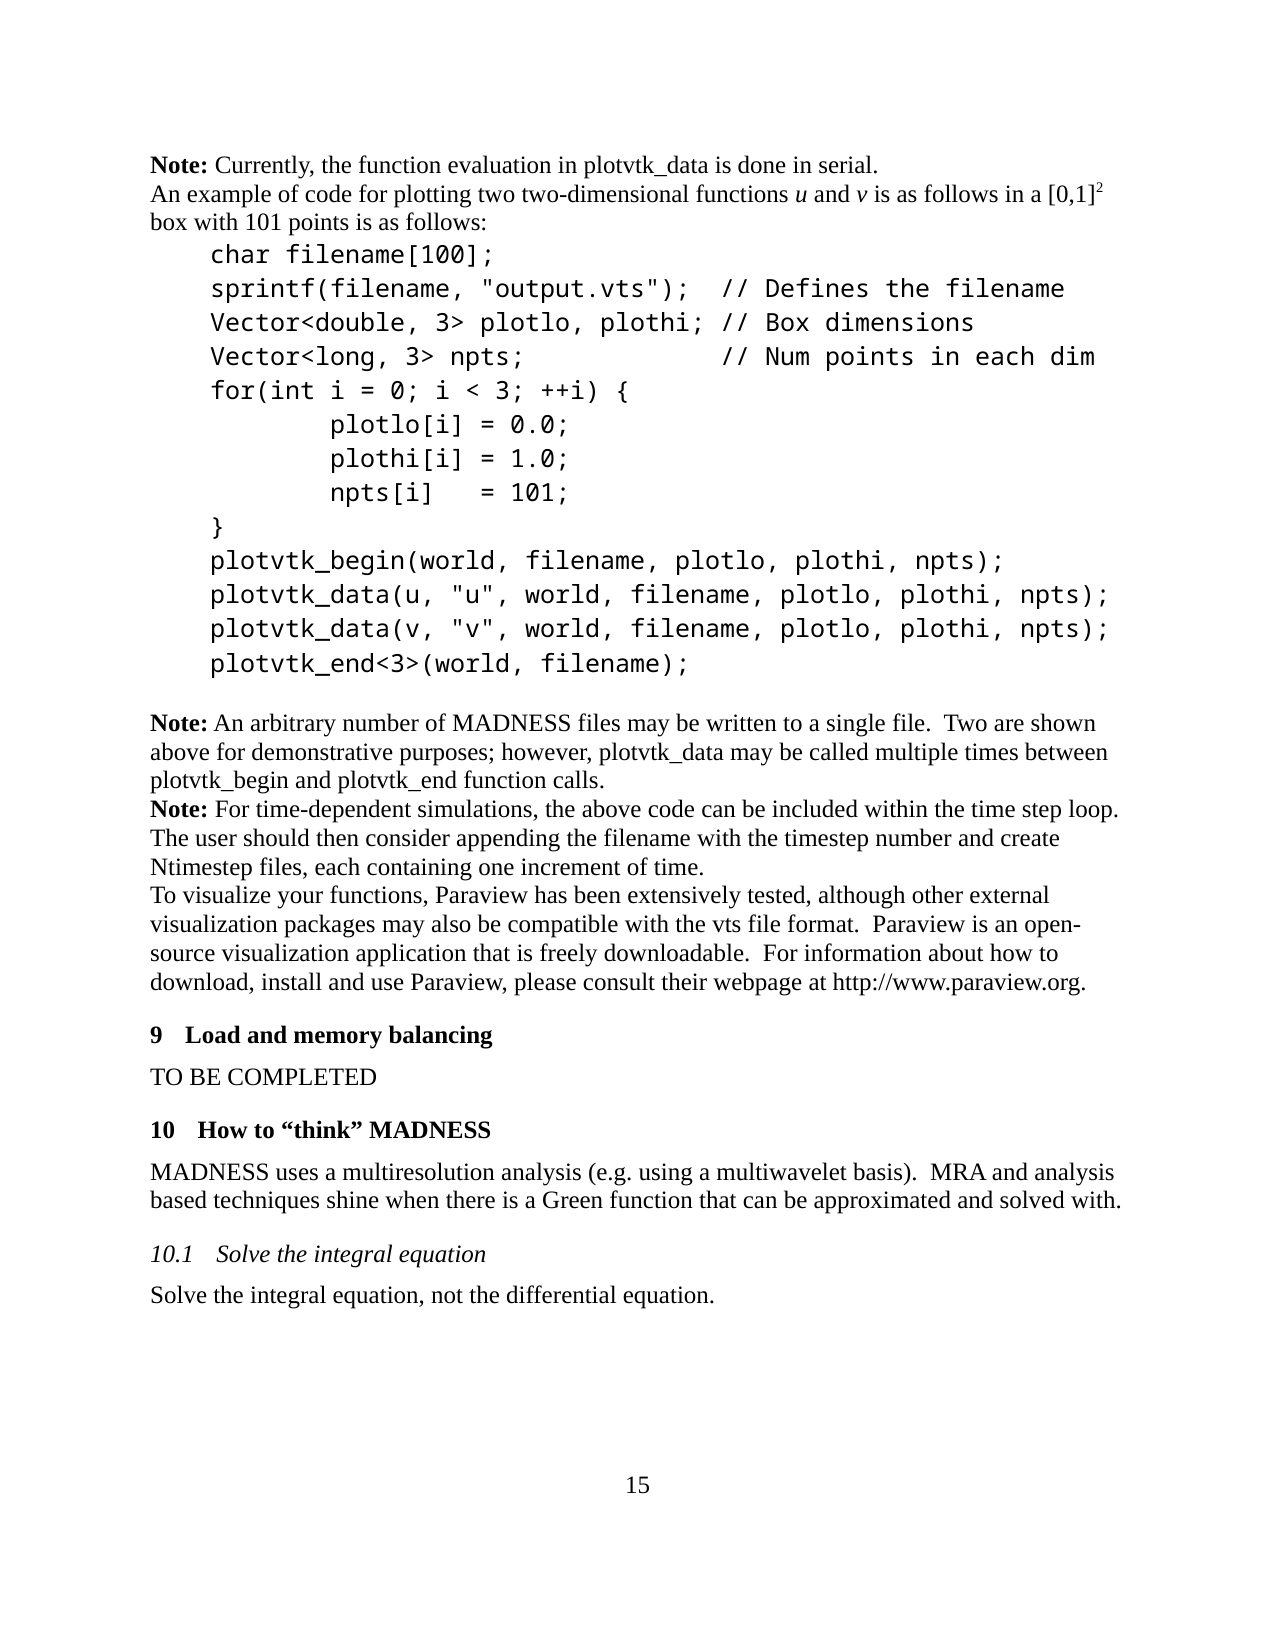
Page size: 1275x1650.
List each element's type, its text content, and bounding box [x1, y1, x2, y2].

text plotvtk_data(v, "v", world, filename, plotlo, plothi, npts); [150, 611, 1125, 645]
text sprintf(filename, "output.vts"); // Defines the filename [150, 271, 1125, 304]
text Vector<double, 3> plotlo, plothi; // Box dimensions [150, 304, 1125, 339]
text npts[i] = 101; [150, 475, 1125, 509]
text plotvtk_end<3>(world, filename); [150, 645, 1125, 679]
text Note: For time-dependent simulations, the above code can be included within the time step loop. The user should then consider appending the filename with the timestep number and create Ntimestep files, each containing one increment of time. [150, 794, 1125, 881]
subtitle How to “think” MADNESS [150, 1116, 1125, 1144]
text Solve the integral equation, not the differential equation. [150, 1281, 1125, 1309]
text MADNESS uses a multiresolution analysis (e.g. using a multiwavelet basis). MRA and analysis based techniques shine when there is a Green function that can be approximated and solved with. [150, 1157, 1125, 1214]
text Note: Currently, the function evaluation in plotvtk_data is done in serial. [150, 150, 1125, 179]
text } [150, 509, 1125, 543]
text for(int i = 0; i < 3; ++i) { [150, 373, 1125, 407]
text TO BE COMPLETED [150, 1062, 1125, 1091]
text plotlo[i] = 0.0; [150, 407, 1125, 441]
text plotvtk_begin(world, filename, plotlo, plothi, npts); [150, 543, 1125, 577]
subtitle Solve the integral equation [150, 1239, 1125, 1268]
text plothi[i] = 1.0; [150, 441, 1125, 475]
text char filename[100]; [150, 236, 1125, 271]
subtitle Load and memory balancing [150, 1021, 1125, 1049]
text An example of code for plotting two two-dimensional functions u and v is as follows in a [0,1]2 box with 101 points is as follows: [150, 179, 1125, 236]
text plotvtk_data(u, "u", world, filename, plotlo, plothi, npts); [150, 577, 1125, 611]
text To visualize your functions, Paraview has been extensively tested, although other external visualization packages may also be compatible with the vts file format. Paraview is an open-source visualization application that is freely downloadable. For information about how to download, install and use Paraview, please consult their webpage at http://www.paraview.org. [150, 881, 1125, 996]
text Vector<long, 3> npts; // Num points in each dim [150, 339, 1125, 373]
text Note: An arbitrary number of MADNESS files may be written to a single file. Two are shown above for demonstrative purposes; however, plotvtk_data may be called multiple times between plotvtk_begin and plotvtk_end function calls. [150, 708, 1125, 794]
